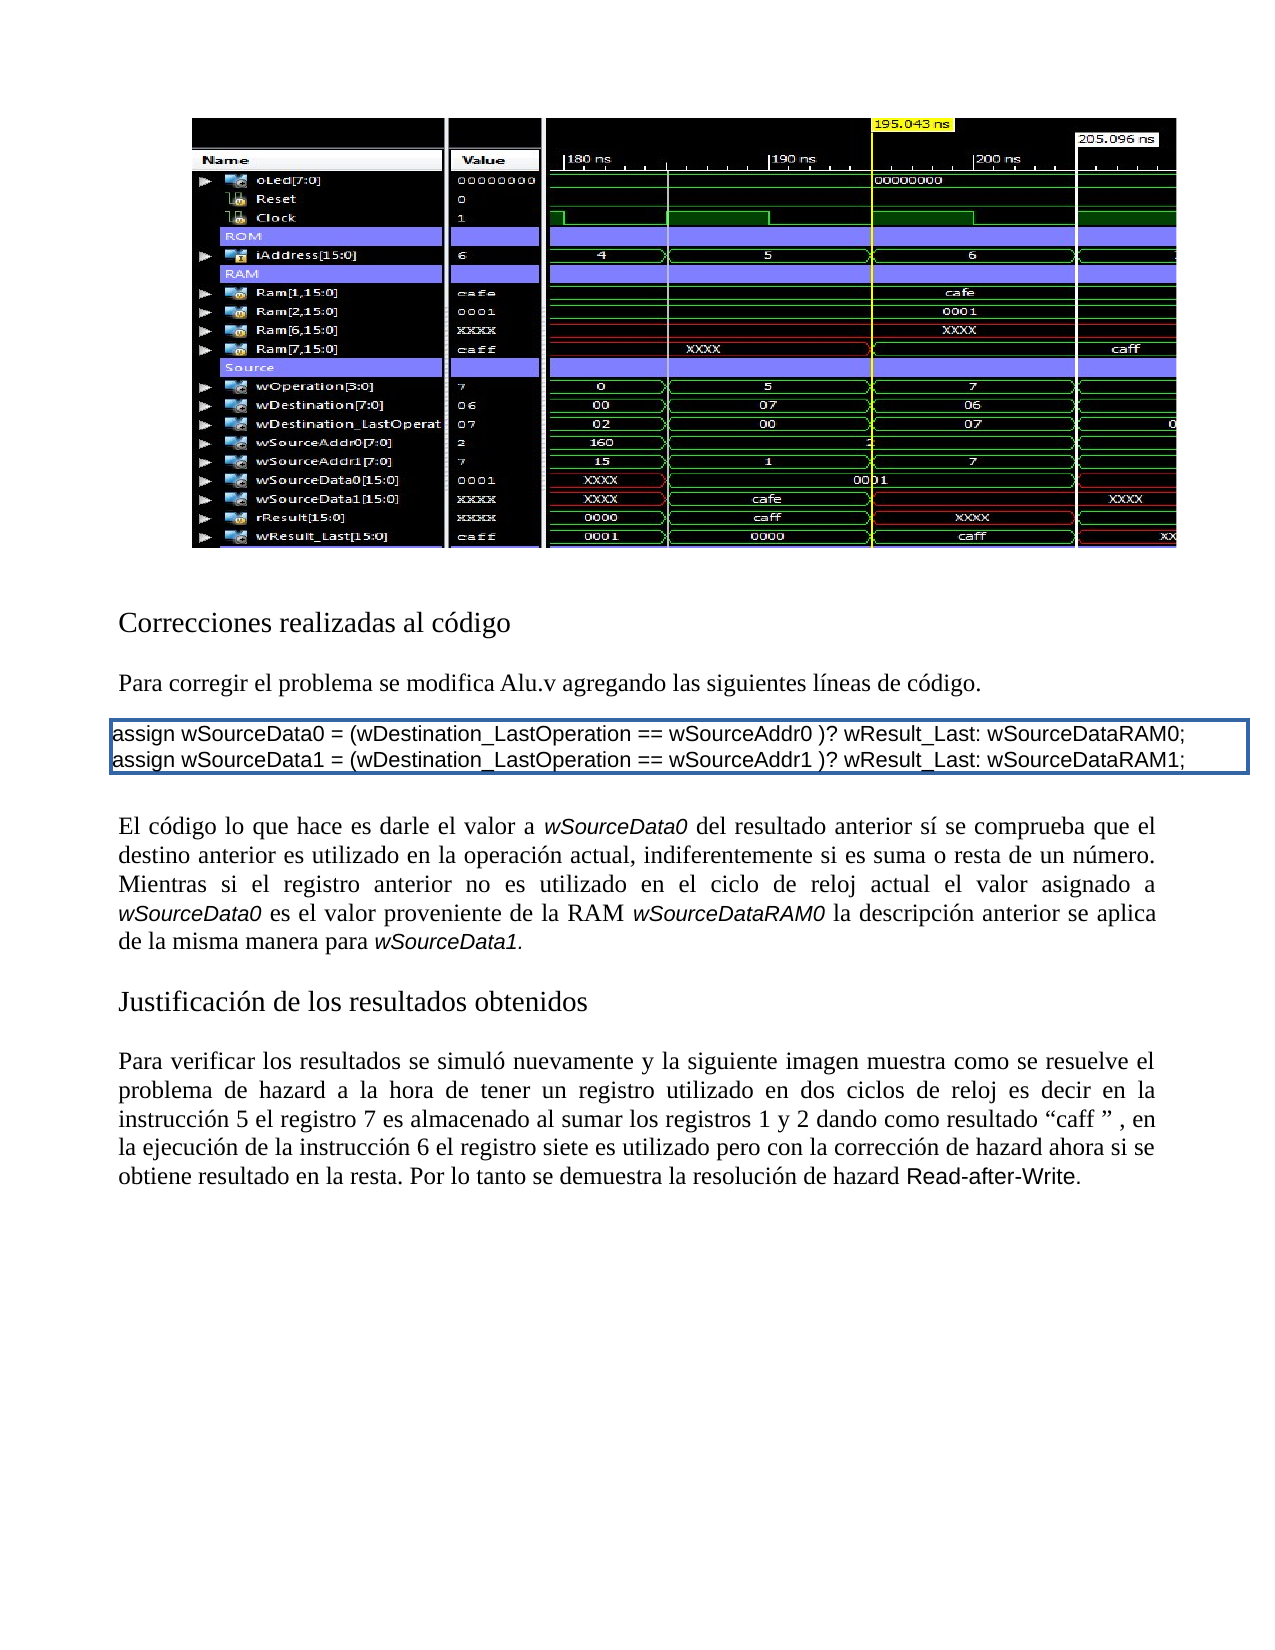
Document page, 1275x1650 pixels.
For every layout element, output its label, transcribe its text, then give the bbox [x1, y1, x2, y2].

text Correcciones realizadas al código [118, 605, 1157, 639]
text El código lo que hace es darle el valor a wSourceData0 del resultado anterior sí se comprueba que el destino anterior es utilizado en la operación actual, indiferentemente si es suma o resta de un número. Mientras si el registro anterior no es utilizado en el ciclo de reloj actual el valor asignado a wSourceData0 es el valor proveniente de la RAM wSourceDataRAM0 la descripción anterior se aplica de la misma manera para wSourceData1. [118, 811, 1157, 955]
text Para verificar los resultados se simuló nuevamente y la siguiente imagen muestra como se resuelve el problema de hazard a la hora de tener un registro utilizado en dos ciclos de reloj es decir en la instrucción 5 el registro 7 es almacenado al sumar los registros 1 y 2 dando como resultado “caff ” , en la ejecución de la instrucción 6 el registro siete es utilizado pero con la corrección de hazard ahora si se obtiene resultado en la resta. Por lo tanto se demuestra la resolución de hazard Read-after-Write. [118, 1046, 1157, 1190]
text Para corregir el problema se modifica Alu.v agregando las siguientes líneas de código. [118, 668, 1157, 696]
text Justificación de los resultados obtenidos [118, 984, 1157, 1017]
